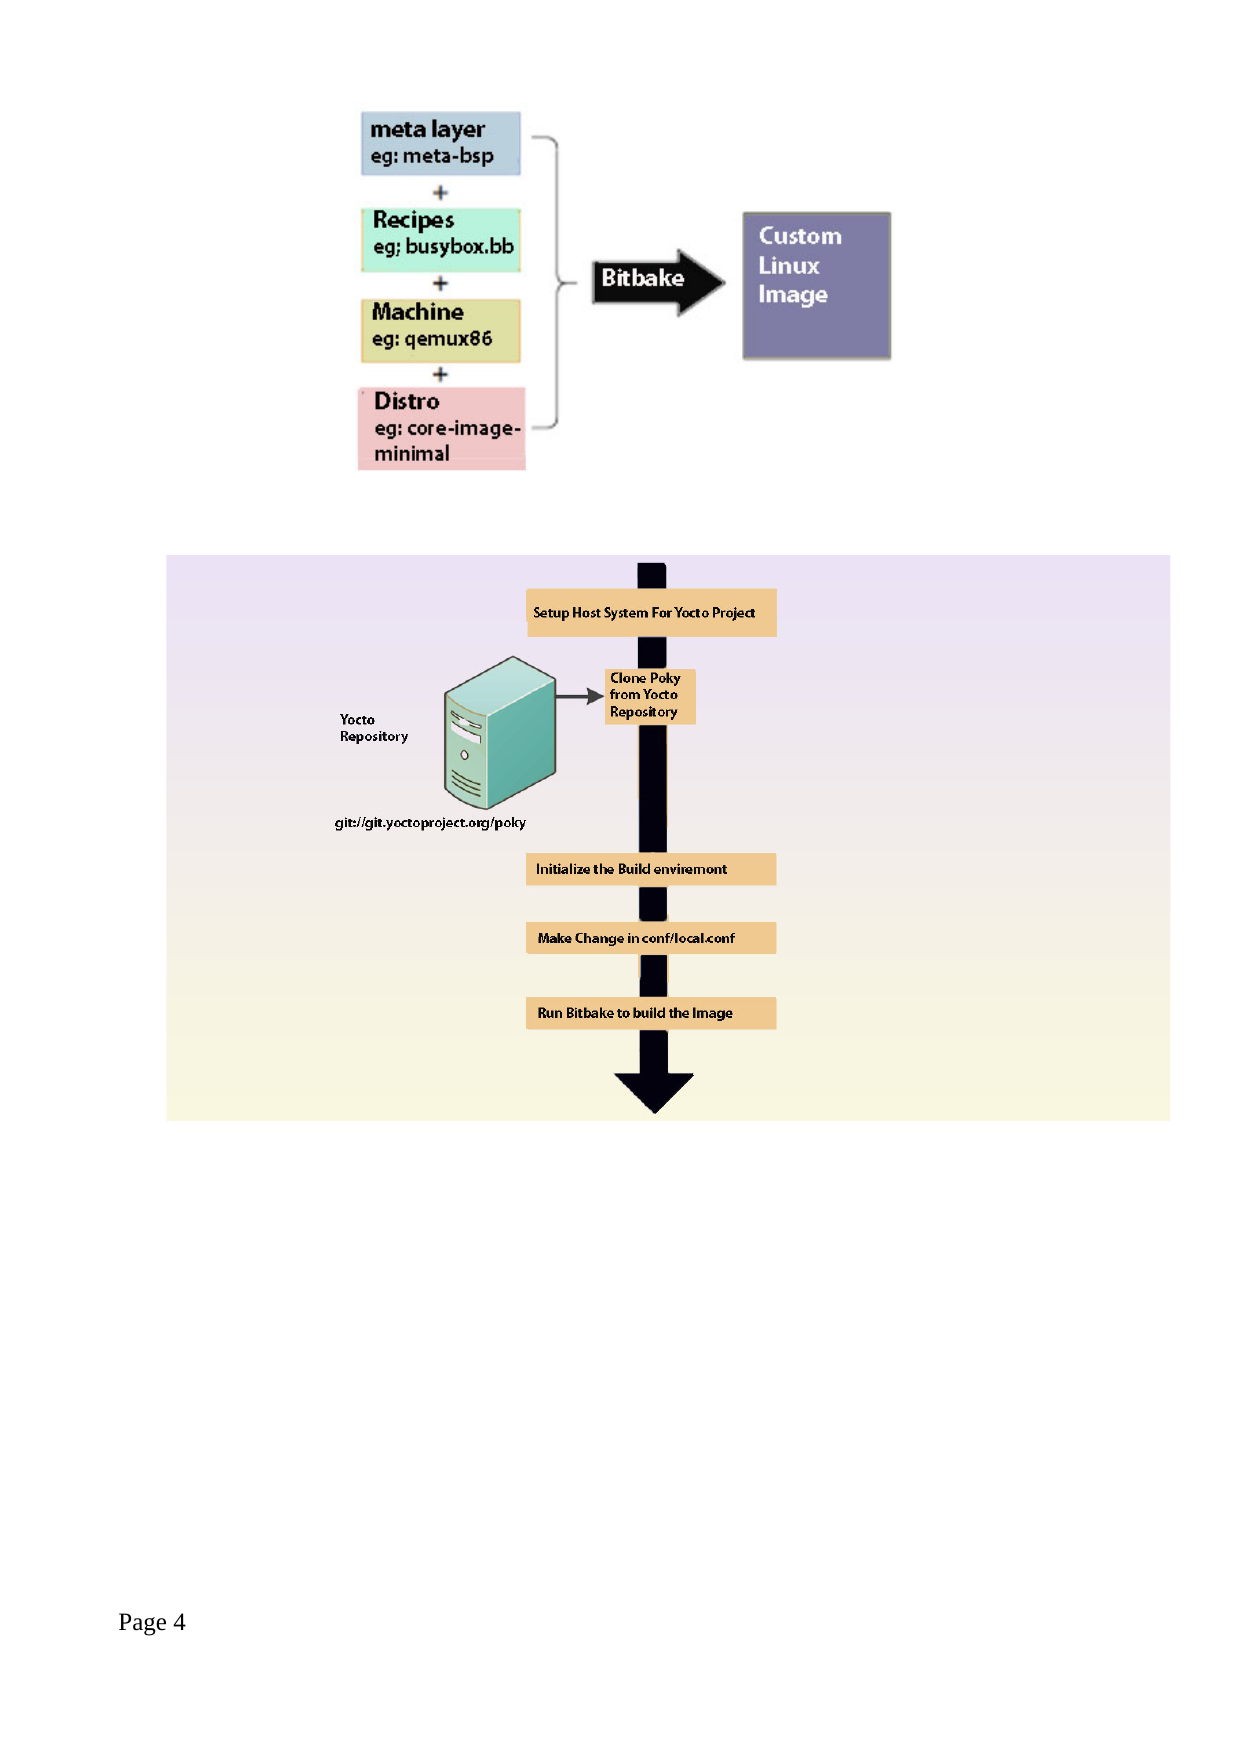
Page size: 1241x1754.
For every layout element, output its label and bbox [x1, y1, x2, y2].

picture [235, 60, 1047, 534]
picture [166, 555, 1171, 1121]
